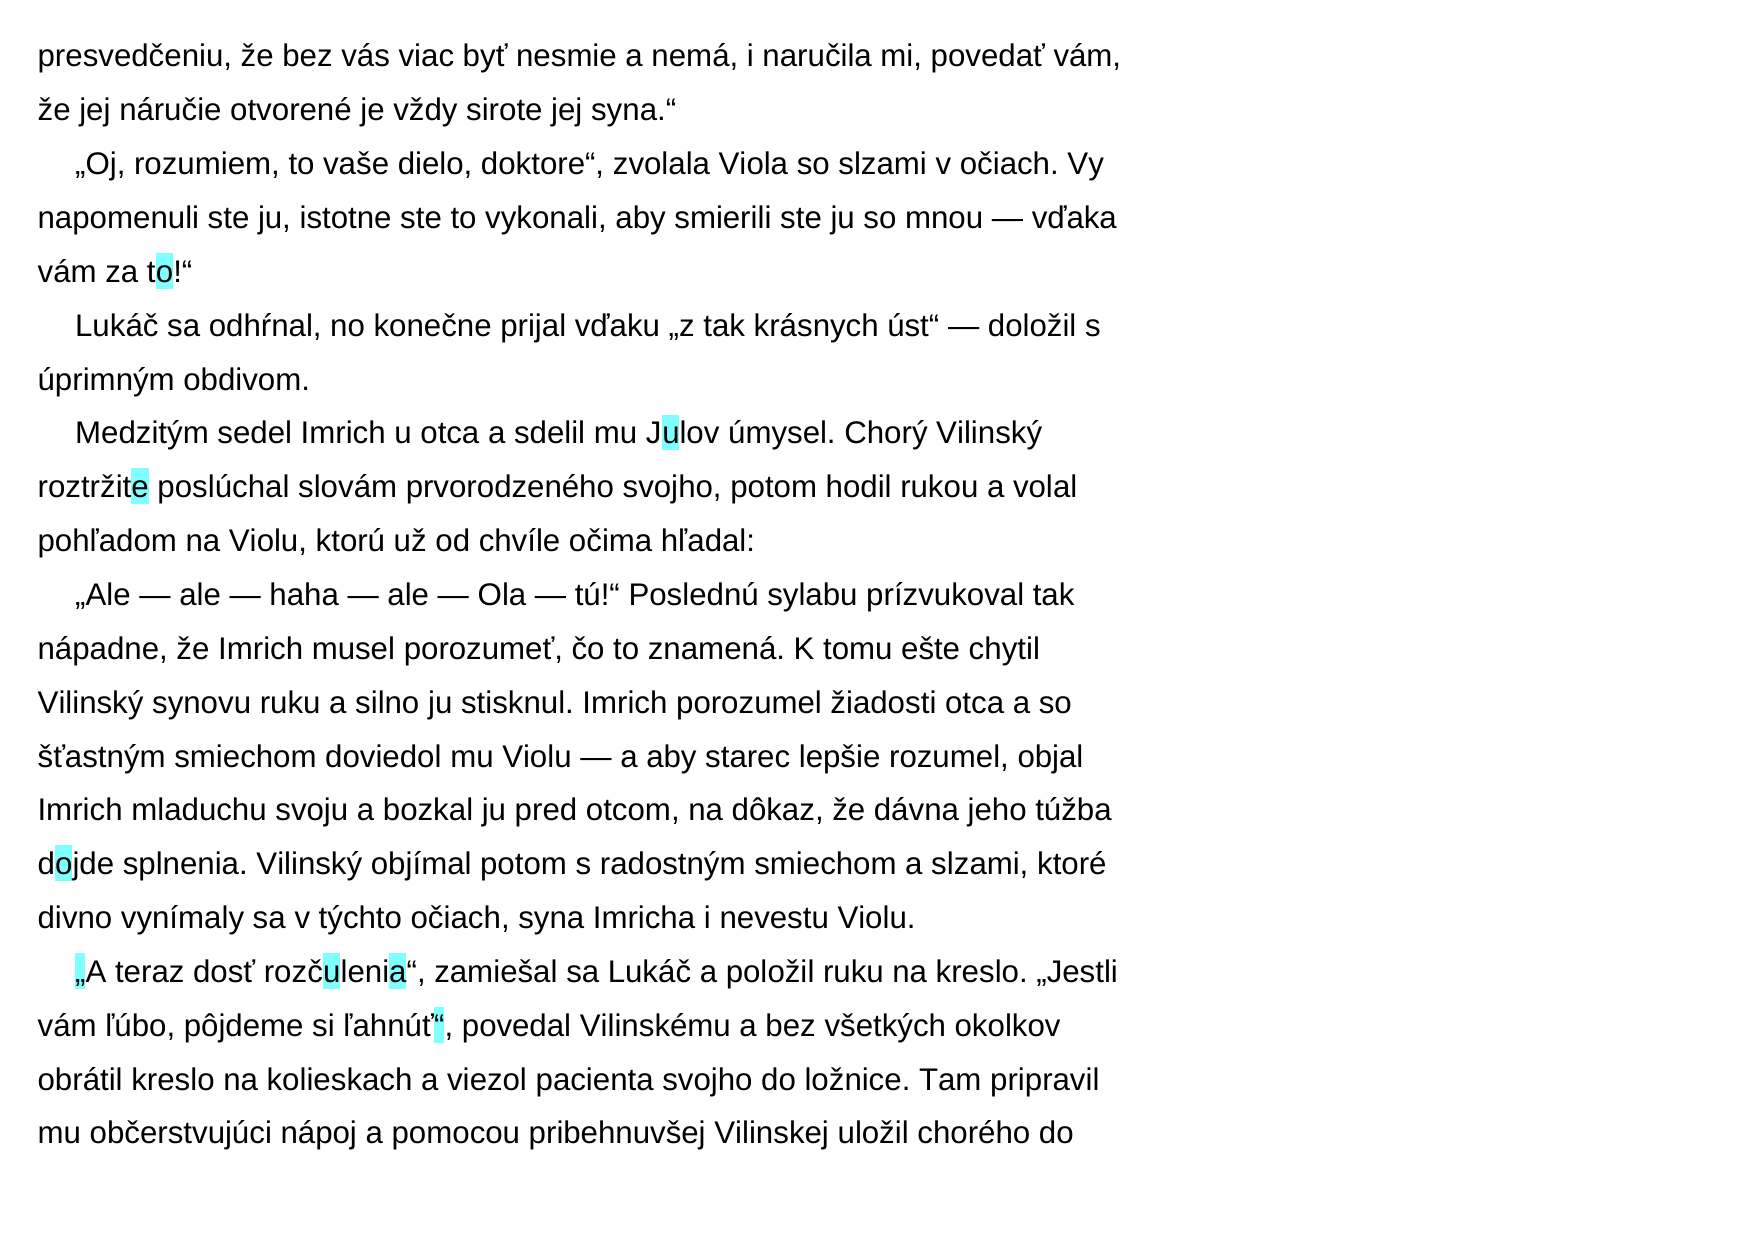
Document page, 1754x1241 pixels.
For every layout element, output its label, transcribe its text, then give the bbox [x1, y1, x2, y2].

text Medzitým sedel Imrich u otca a sdelil mu Julov úmysel. Chorý Vilinský roztržite poslúchal slovám prvorodzeného svojho, potom hodil rukou a volal pohľadom na Violu, ktorú už od chvíle očima hľadal: [37, 414, 1130, 558]
text Lukáč sa odhŕnal, no konečne prijal vďaku „z tak krásnych úst“ — doložil s úprimným obdivom. [37, 307, 1130, 397]
text „Oj, rozumiem, to vaše dielo, doktore“, zvolala Viola so slzami v očiach. Vy napomenuli ste ju, istotne ste to vykonali, aby smierili ste ju so mnou — vďaka vám za to!“ [37, 145, 1130, 289]
text presvedčeniu, že bez vás viac byť nesmie a nemá, i naručila mi, povedať vám, že jej náručie otvorené je vždy sirote jej syna.“ [37, 37, 1130, 127]
text „Ale — ale — haha — ale — Ola — tú!“ Poslednú sylabu prízvukoval tak nápadne, že Imrich musel porozumeť, čo to znamená. K tomu ešte chytil Vilinský synovu ruku a silno ju stisknul. Imrich porozumel žiadosti otca a so šťastným smiechom doviedol mu Violu — a aby starec lepšie rozumel, objal Imrich mladuchu svoju a bozkal ju pred otcom, na dôkaz, že dávna jeho túžba dojde splnenia. Vilinský objímal potom s radostným smiechom a slzami, ktoré divno vynímaly sa v týchto očiach, syna Imricha i nevestu Violu. [37, 576, 1130, 935]
text „A teraz dosť rozčulenia“, zamiešal sa Lukáč a položil ruku na kreslo. „Jestli vám ľúbo, pôjdeme si ľahnúť“, povedal Vilinskému a bez všetkých okolkov obrátil kreslo na kolieskach a viezol pacienta svojho do ložnice. Tam pripravil mu občerstvujúci nápoj a pomocou pribehnuvšej Vilinskej uložil chorého do [37, 953, 1130, 1151]
